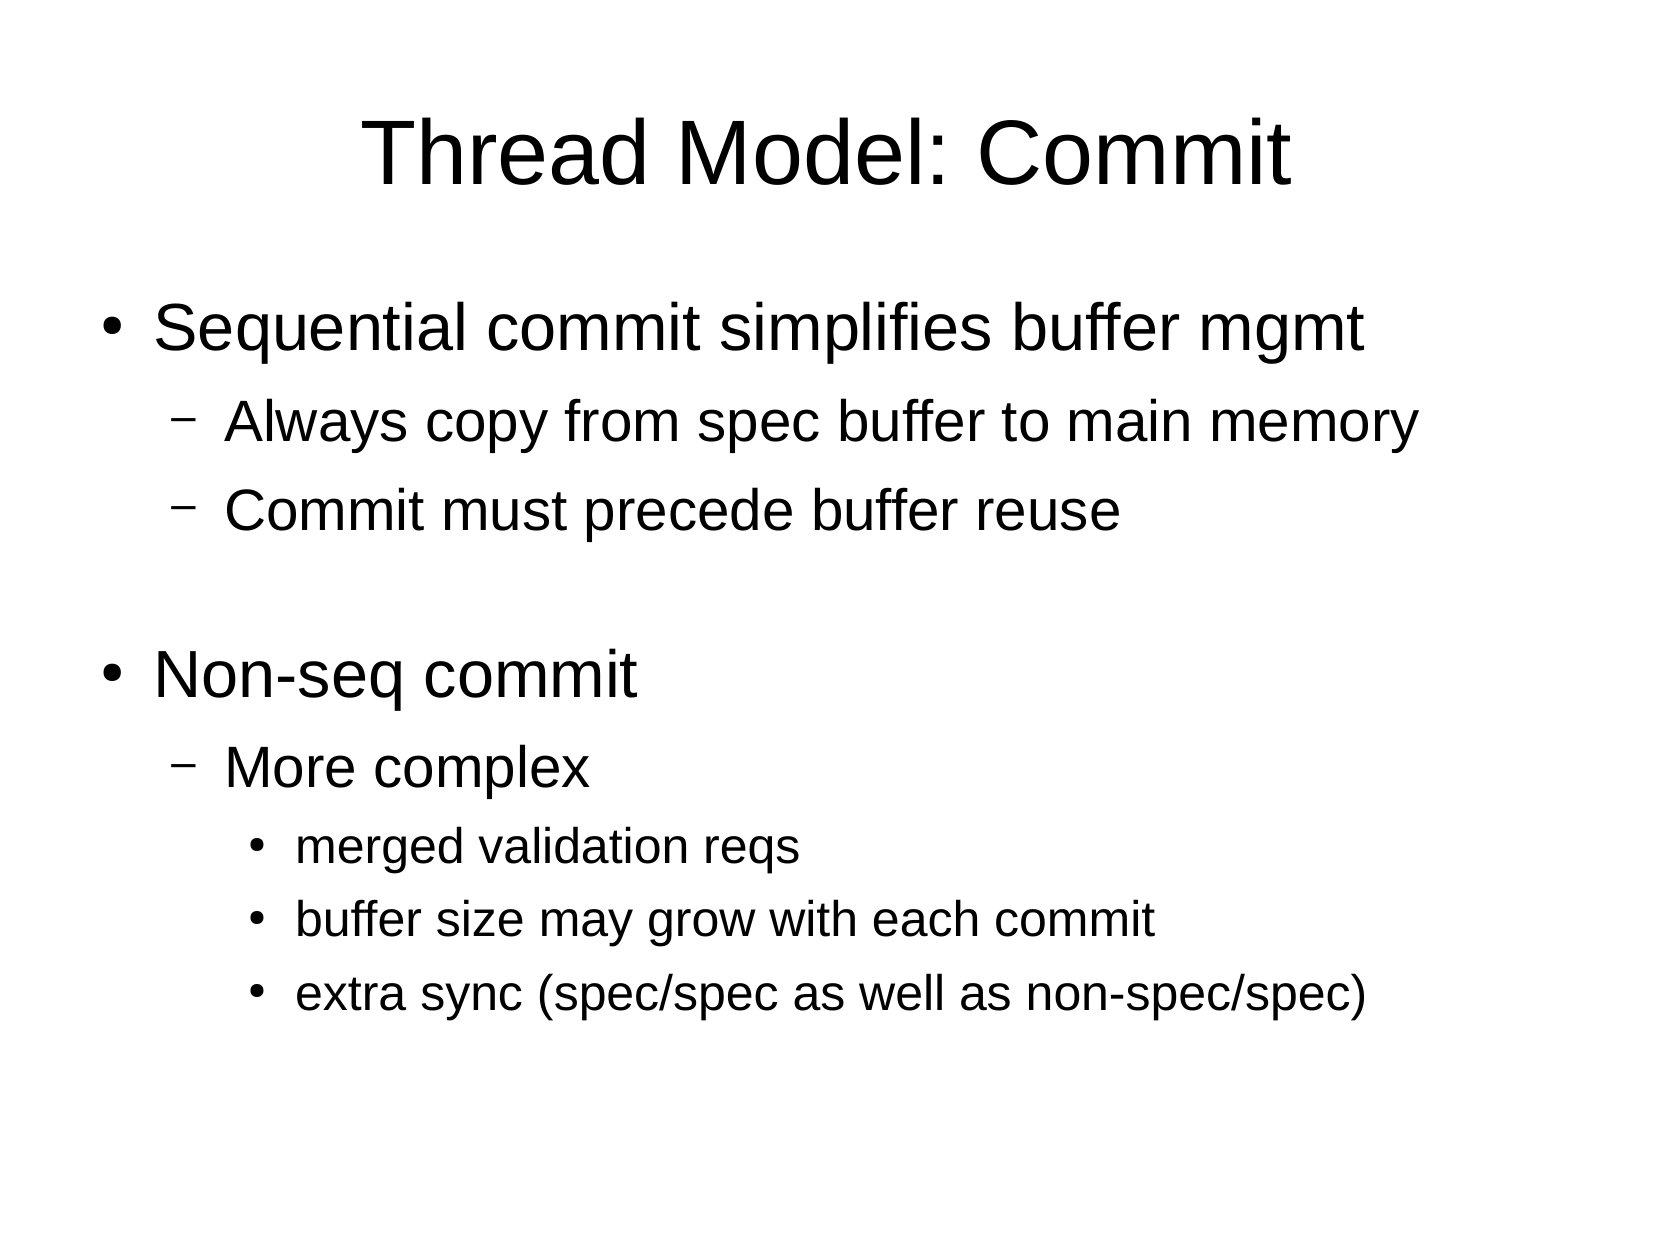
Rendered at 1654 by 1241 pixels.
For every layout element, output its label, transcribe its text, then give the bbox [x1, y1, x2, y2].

list Sequential commit simplifies buffer mgmt Always copy from spec buffer to main memory Commit must precede buffer reuse Non-seq commit More complex merged validation reqs buffer size may grow with each commit extra sync (spec/spec as well as non-spec/spec) [82, 290, 1571, 1084]
title Thread Model: Commit [82, 49, 1571, 257]
